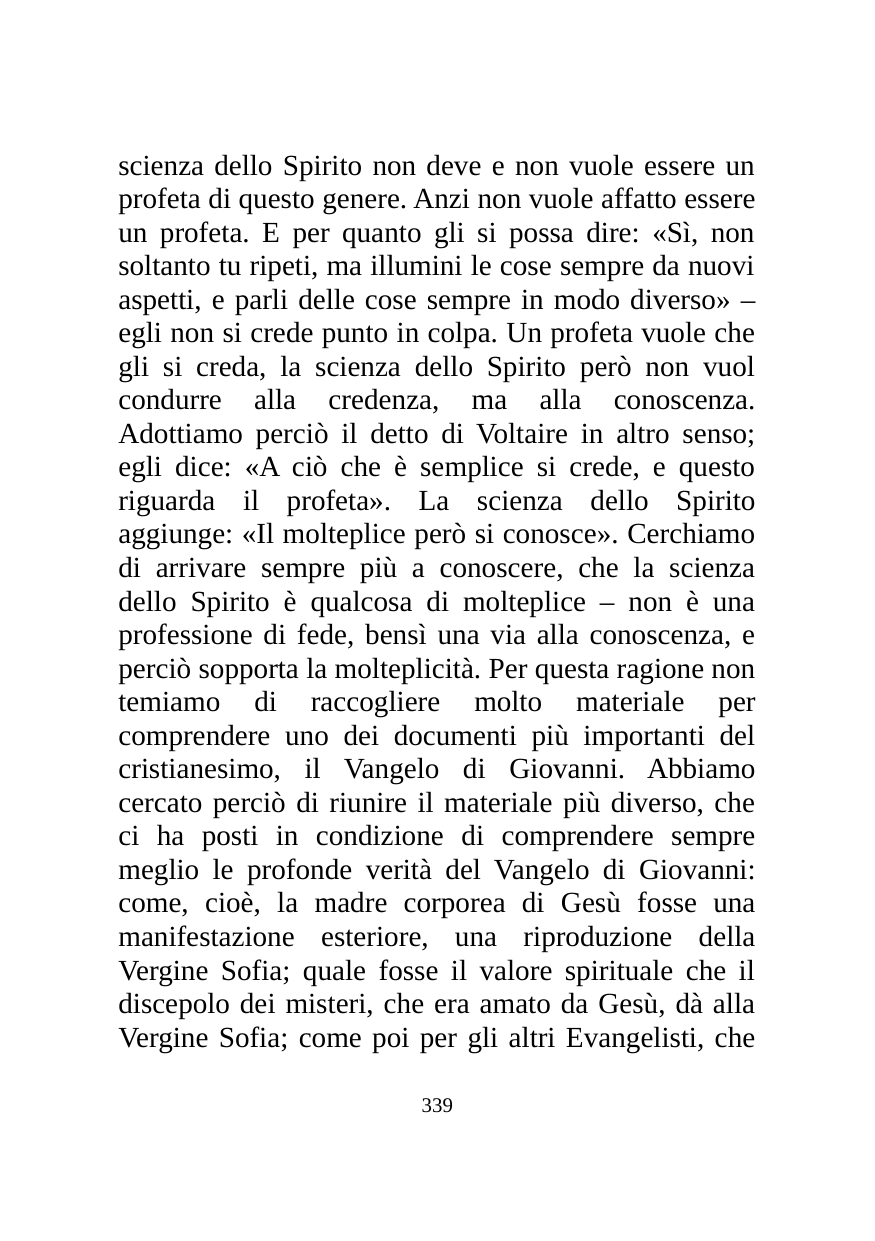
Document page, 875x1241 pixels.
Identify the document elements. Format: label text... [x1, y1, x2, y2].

text scienza dello Spirito non deve e non vuole essere un profeta di questo genere. Anzi non vuole affatto essere un profeta. E per quanto gli si possa dire: «Sì, non soltanto tu ripeti, ma illumini le cose sempre da nuovi aspetti, e parli delle cose sempre in modo diverso» – egli non si crede punto in colpa. Un profeta vuole che gli si creda, la scienza dello Spirito però non vuol condurre alla credenza, ma alla conoscenza. Adottiamo perciò il detto di Voltaire in altro senso; egli dice: «A ciò che è semplice si crede, e questo riguarda il profeta». La scienza dello Spirito aggiunge: «Il molteplice però si conosce». Cerchiamo di arrivare sempre più a conoscere, che la scienza dello Spirito è qualcosa di molteplice – non è una professione di fede, bensì una via alla conoscenza, e perciò sopporta la molteplicità. Per questa ragione non temiamo di raccogliere molto materiale per comprendere uno dei documenti più importanti del cristianesimo, il Vangelo di Giovanni. Abbiamo cercato perciò di riunire il materiale più diverso, che ci ha posti in condizione di comprendere sempre meglio le profonde verità del Vangelo di Giovanni: come, cioè, la madre corporea di Gesù fosse una manifestazione esteriore, una riproduzione della Vergine Sofia; quale fosse il valore spirituale che il discepolo dei misteri, che era amato da Gesù, dà alla Vergine Sofia; come poi per gli altri Evangelisti, che [118, 148, 756, 1053]
